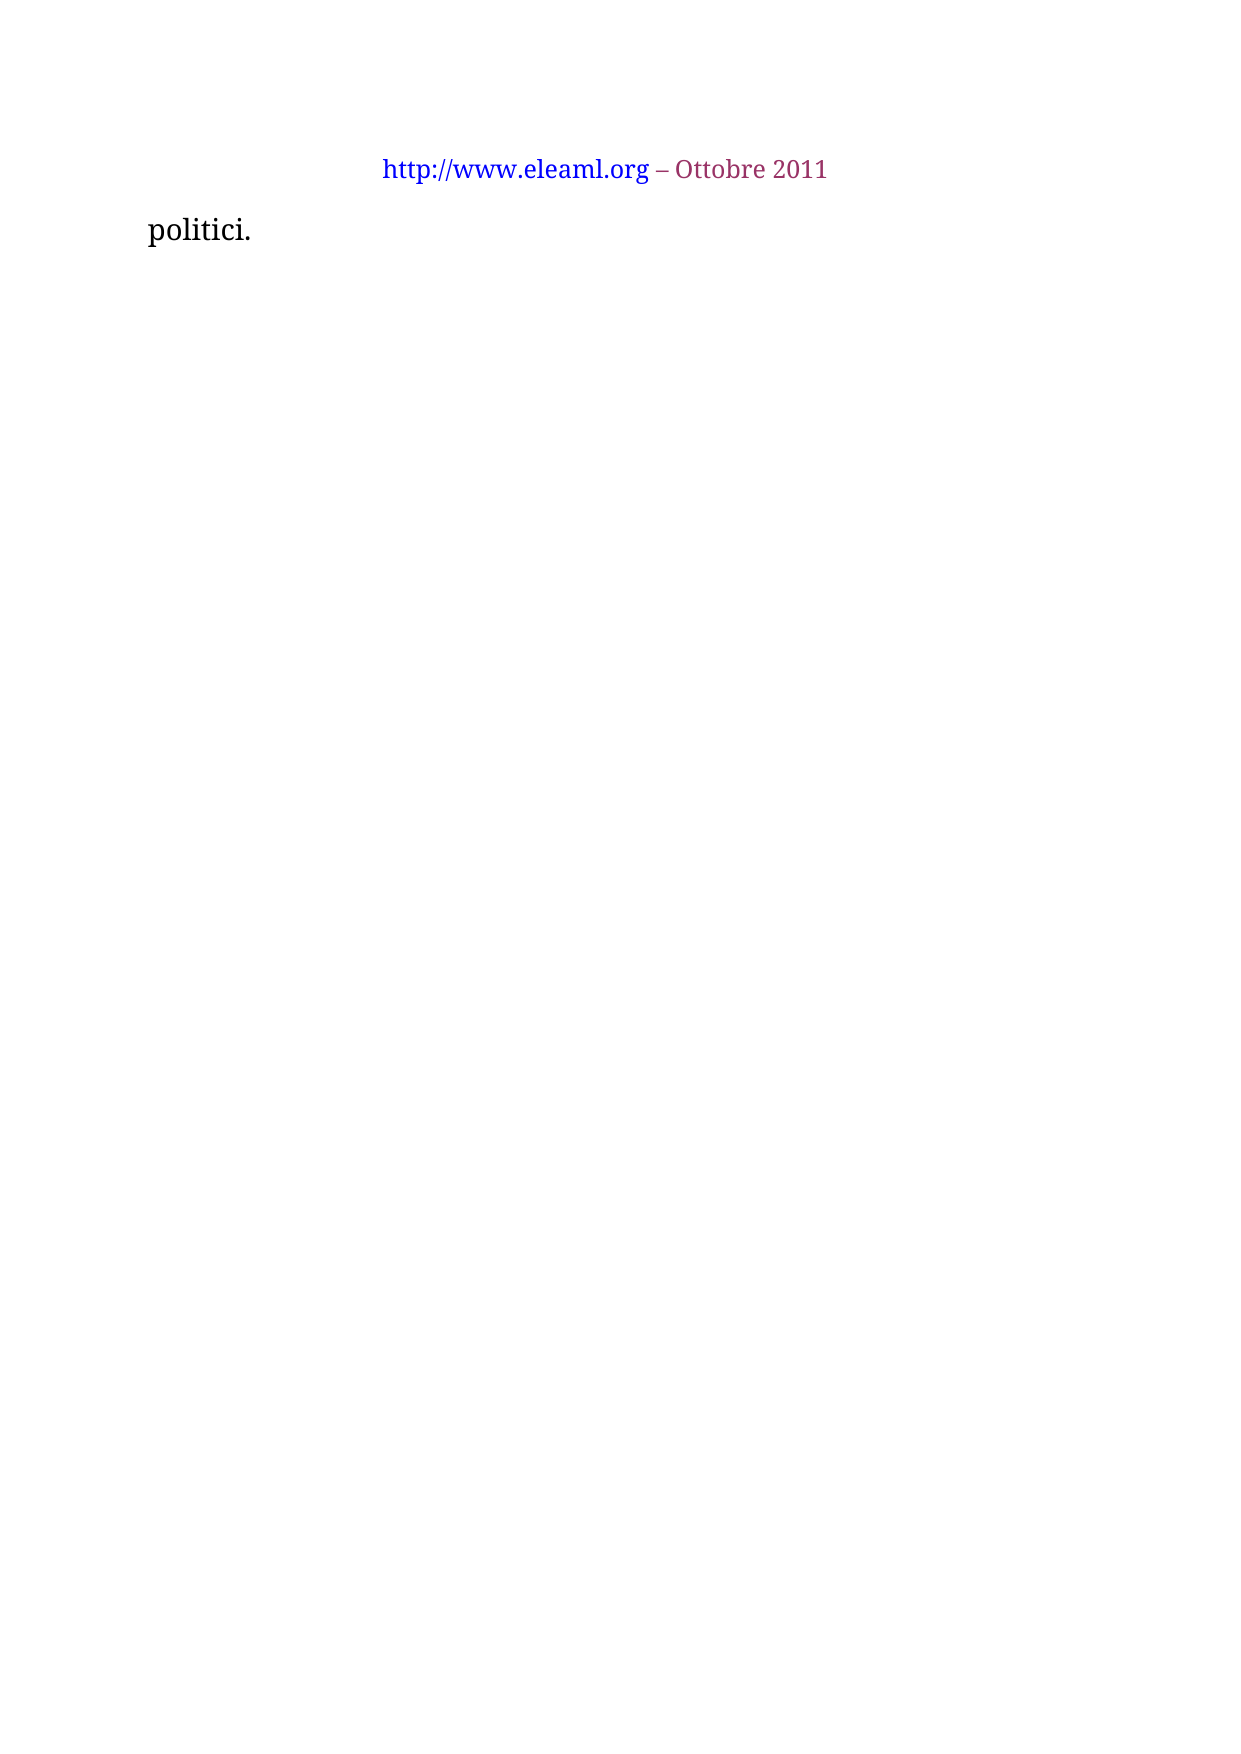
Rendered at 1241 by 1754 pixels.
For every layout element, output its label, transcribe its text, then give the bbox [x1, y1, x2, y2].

text politici. [148, 210, 1063, 249]
